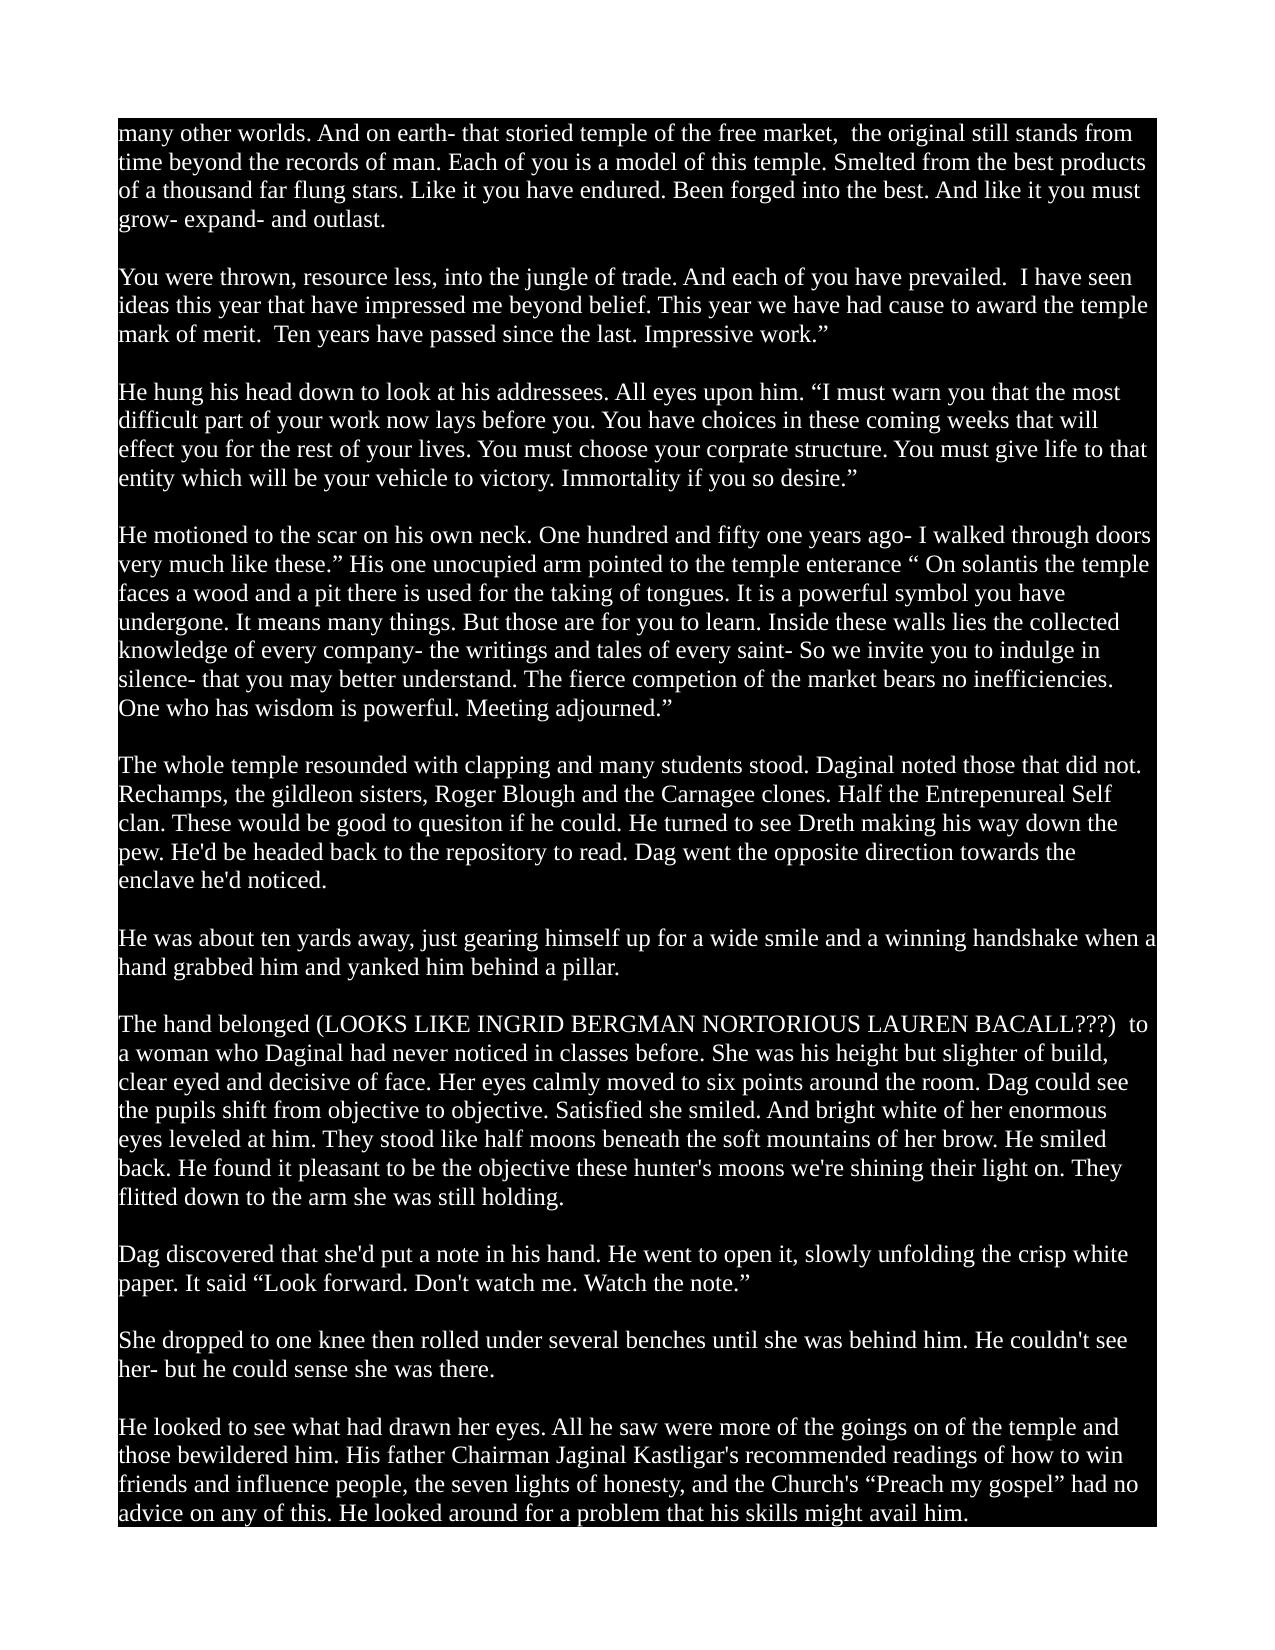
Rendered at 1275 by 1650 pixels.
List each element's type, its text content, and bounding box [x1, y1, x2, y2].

text The whole temple resounded with clapping and many students stood. Daginal noted those that did not. Rechamps, the gildleon sisters, Roger Blough and the Carnagee clones. Half the Entrepenureal Self clan. These would be good to quesiton if he could. He turned to see Dreth making his way down the pew. He'd be headed back to the repository to read. Dag went the opposite direction towards the enclave he'd noticed. [118, 751, 1157, 894]
text many other worlds. And on earth- that storied temple of the free market, the original still stands from time beyond the records of man. Each of you is a model of this temple. Smelted from the best products of a thousand far flung stars. Like it you have endured. Been forged into the best. And like it you must grow- expand- and outlast. [118, 118, 1157, 233]
text You were thrown, resource less, into the jungle of trade. And each of you have prevailed. I have seen ideas this year that have impressed me beyond belief. This year we have had cause to award the temple mark of merit. Ten years have passed since the last. Impressive work.” [118, 262, 1157, 348]
text He looked to see what had drawn her eyes. All he saw were more of the goings on of the temple and those bewildered him. His father Chairman Jaginal Kastligar's recommended readings of how to win friends and influence people, the seven lights of honesty, and the Church's “Preach my gospel” had no advice on any of this. He looked around for a problem that his skills might avail him. [118, 1412, 1157, 1527]
text He was about ten yards away, just gearing himself up for a wide smile and a winning handshake when a hand grabbed him and yanked him behind a pillar. The hand belonged (LOOKS LIKE INGRID BERGMAN NORTORIOUS LAUREN BACALL???) to a woman who Daginal had never noticed in classes before. She was his height but slighter of build, clear eyed and decisive of face. Her eyes calmly moved to six points around the room. Dag could see the pupils shift from objective to objective. Satisfied she smiled. And bright white of her enormous eyes leveled at him. They stood like half moons beneath the soft mountains of her brow. He smiled back. He found it pleasant to be the objective these hunter's moons we're shining their light on. They flitted down to the arm she was still holding. [118, 923, 1157, 1211]
text He motioned to the scar on his own neck. One hundred and fifty one years ago- I walked through doors very much like these.” His one unocupied arm pointed to the temple enterance “ On solantis the temple faces a wood and a pit there is used for the taking of tongues. It is a powerful symbol you have undergone. It means many things. But those are for you to learn. Inside these walls lies the collected knowledge of every company- the writings and tales of every saint- So we invite you to indulge in silence- that you may better understand. The fierce competion of the market bears no inefficiencies. One who has wisdom is powerful. Meeting adjourned.” [118, 521, 1157, 722]
text He hung his head down to look at his addressees. All eyes upon him. “I must warn you that the most difficult part of your work now lays before you. You have choices in these coming weeks that will effect you for the rest of your lives. You must choose your corprate structure. You must give life to that entity which will be your vehicle to victory. Immortality if you so desire.” [118, 377, 1157, 492]
text Dag discovered that she'd put a note in his hand. He went to open it, slowly unfolding the crisp white paper. It said “Look forward. Don't watch me. Watch the note.” [118, 1239, 1157, 1297]
text She dropped to one knee then rolled under several benches until she was behind him. He couldn't see her- but he could sense she was there. [118, 1326, 1157, 1383]
